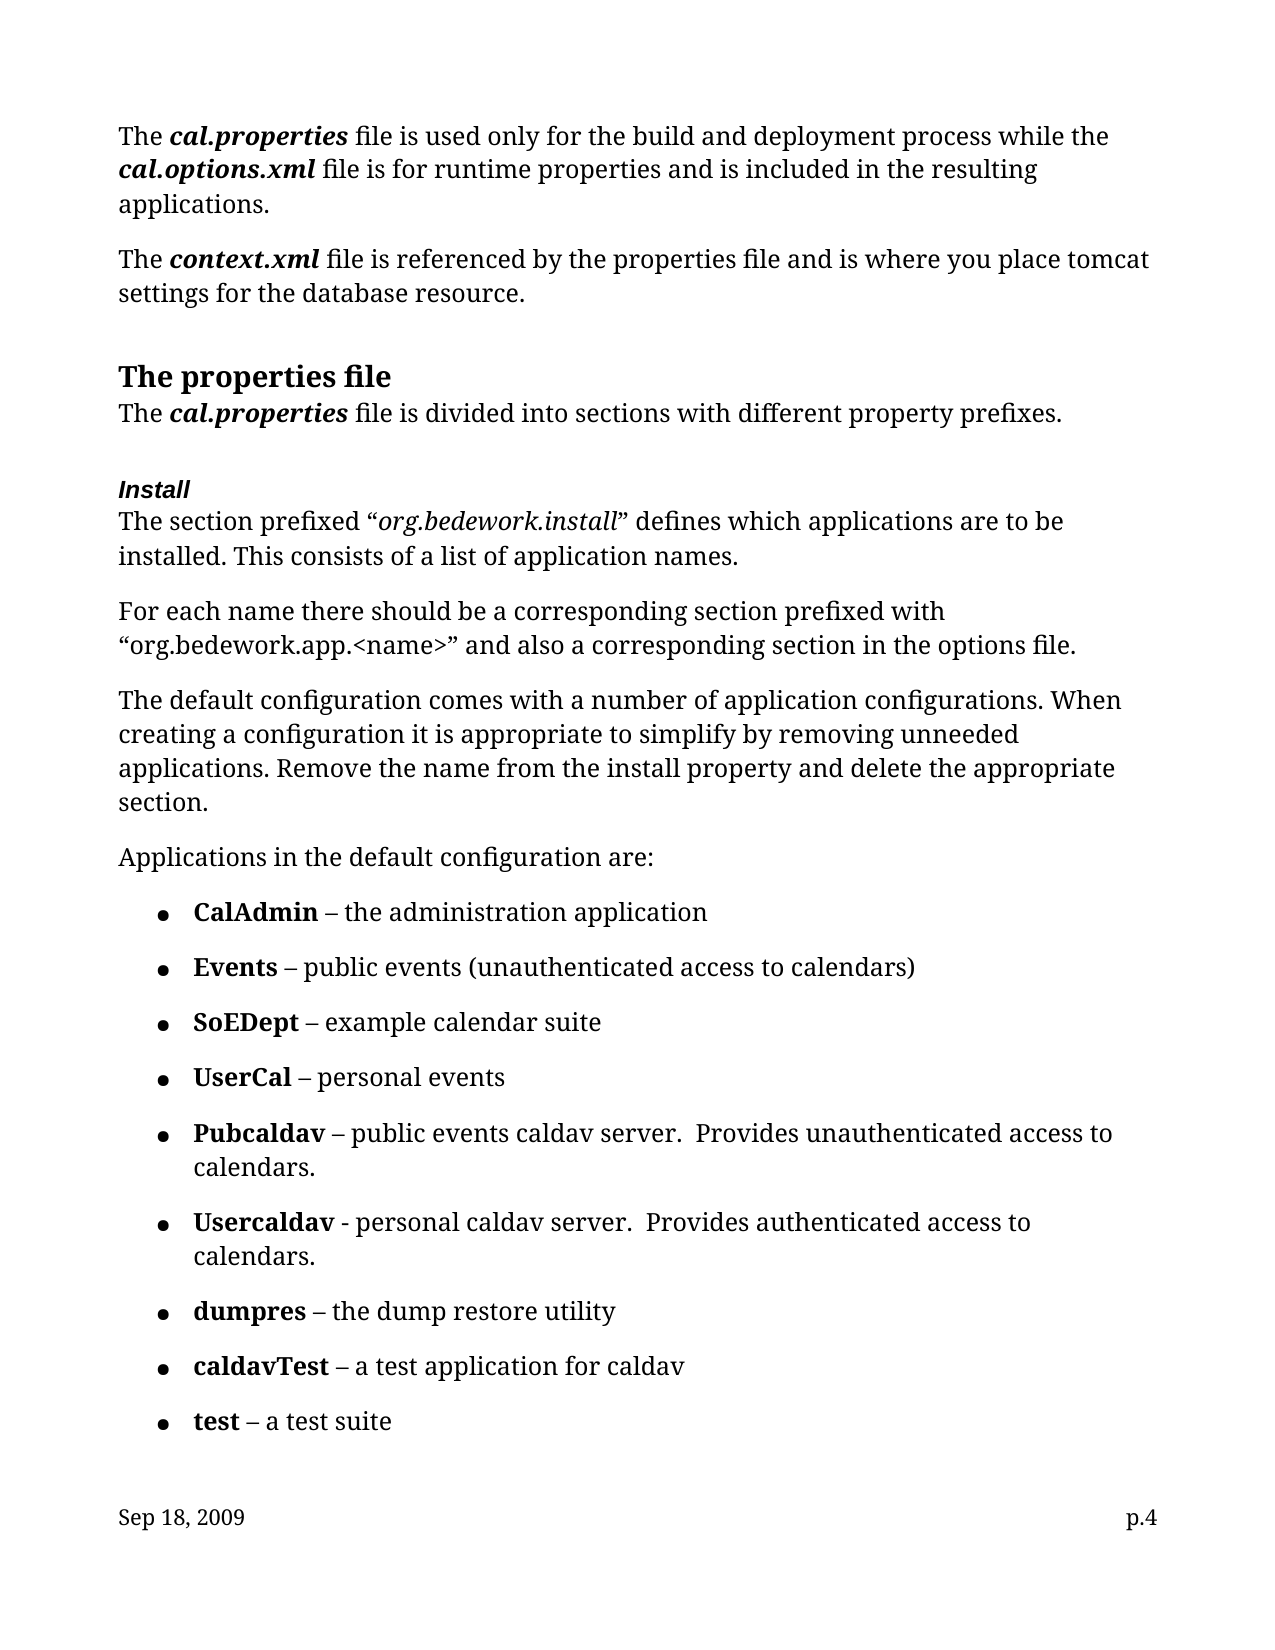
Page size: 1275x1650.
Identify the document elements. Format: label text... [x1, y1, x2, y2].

text The cal.properties file is used only for the build and deployment process while the cal.options.xml file is for runtime properties and is included in the resulting applications. [118, 118, 1157, 220]
list caldavTest – a test application for caldav [156, 1349, 1157, 1383]
list Usercaldav - personal caldav server. Provides authenticated access to calendars. [156, 1204, 1157, 1272]
list SoEDept – example calendar suite [156, 1005, 1157, 1039]
list dumpres – the dump restore utility [156, 1293, 1157, 1328]
text The cal.properties file is divided into sections with different property prefixes. [118, 396, 1157, 430]
text Applications in the default configuration are: [118, 840, 1157, 874]
list Events – public events (unauthenticated access to calendars) [156, 950, 1157, 984]
list Pubcaldav – public events caldav server. Provides unauthenticated access to calendars. [156, 1115, 1157, 1183]
subtitle Install [118, 476, 1157, 504]
text For each name there should be a corresponding section prefixed with “org.bedework.app.<name>” and also a corresponding section in the options file. [118, 593, 1157, 661]
text The default configuration comes with a number of application configurations. When creating a configuration it is appropriate to simplify by removing unneeded applications. Remove the name from the install property and delete the appropriate section. [118, 682, 1157, 819]
text The section prefixed “org.bedework.install” defines which applications are to be installed. This consists of a list of application names. [118, 504, 1157, 572]
subtitle The properties file [118, 356, 1157, 396]
list UserCal – personal events [156, 1060, 1157, 1094]
text The context.xml file is referenced by the properties file and is where you place tomcat settings for the database resource. [118, 241, 1157, 309]
list CalAdmin – the administration application [156, 895, 1157, 929]
list test – a test suite [156, 1404, 1157, 1438]
